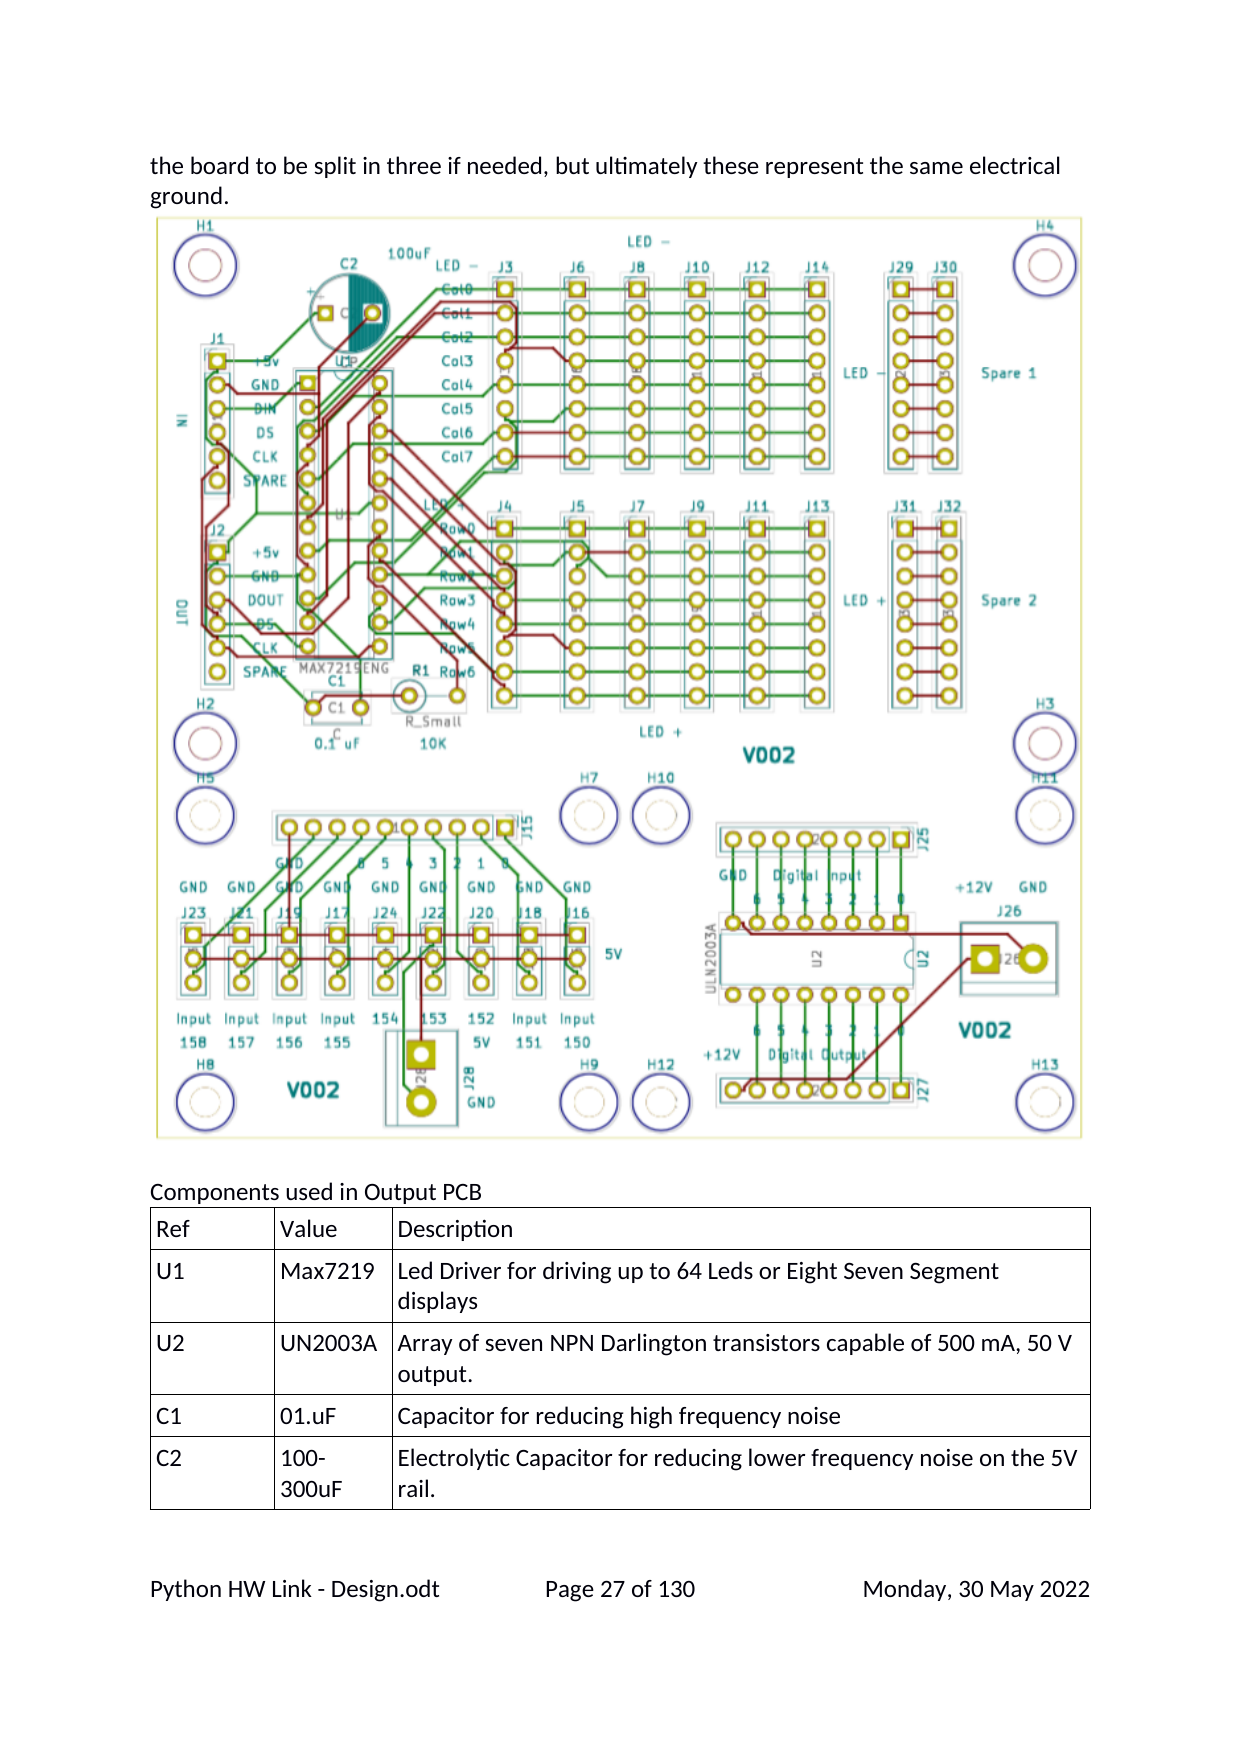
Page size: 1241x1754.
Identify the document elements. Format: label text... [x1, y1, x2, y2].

table_header Description [393, 1208, 1090, 1249]
table_header Value [275, 1208, 392, 1249]
table_cell Led Driver for driving up to 64 Leds or Eight Seven Segment displays [393, 1250, 1090, 1322]
table_header Ref [151, 1208, 274, 1249]
text Components used in Output PCB [150, 1176, 1090, 1207]
table_cell Capacitor for reducing high frequency noise [393, 1395, 1090, 1436]
table_cell 01.uF [275, 1395, 392, 1436]
table_cell C1 [151, 1395, 274, 1436]
table_cell UN2003A [275, 1323, 392, 1394]
table_cell U2 [151, 1323, 274, 1394]
table_cell Max7219 [275, 1250, 392, 1322]
table_cell Array of seven NPN Darlington transistors capable of 500 mA, 50 V output. [393, 1323, 1090, 1394]
table_cell C2 [151, 1437, 274, 1509]
table_cell Electrolytic Capacitor for reducing lower frequency noise on the 5V rail. [393, 1437, 1090, 1509]
picture [150, 211, 1091, 1146]
table_cell 100-300uF [275, 1437, 392, 1509]
text the board to be split in three if needed, but ultimately these represent the same electrical ground. [150, 150, 1090, 211]
table_cell U1 [151, 1250, 274, 1322]
